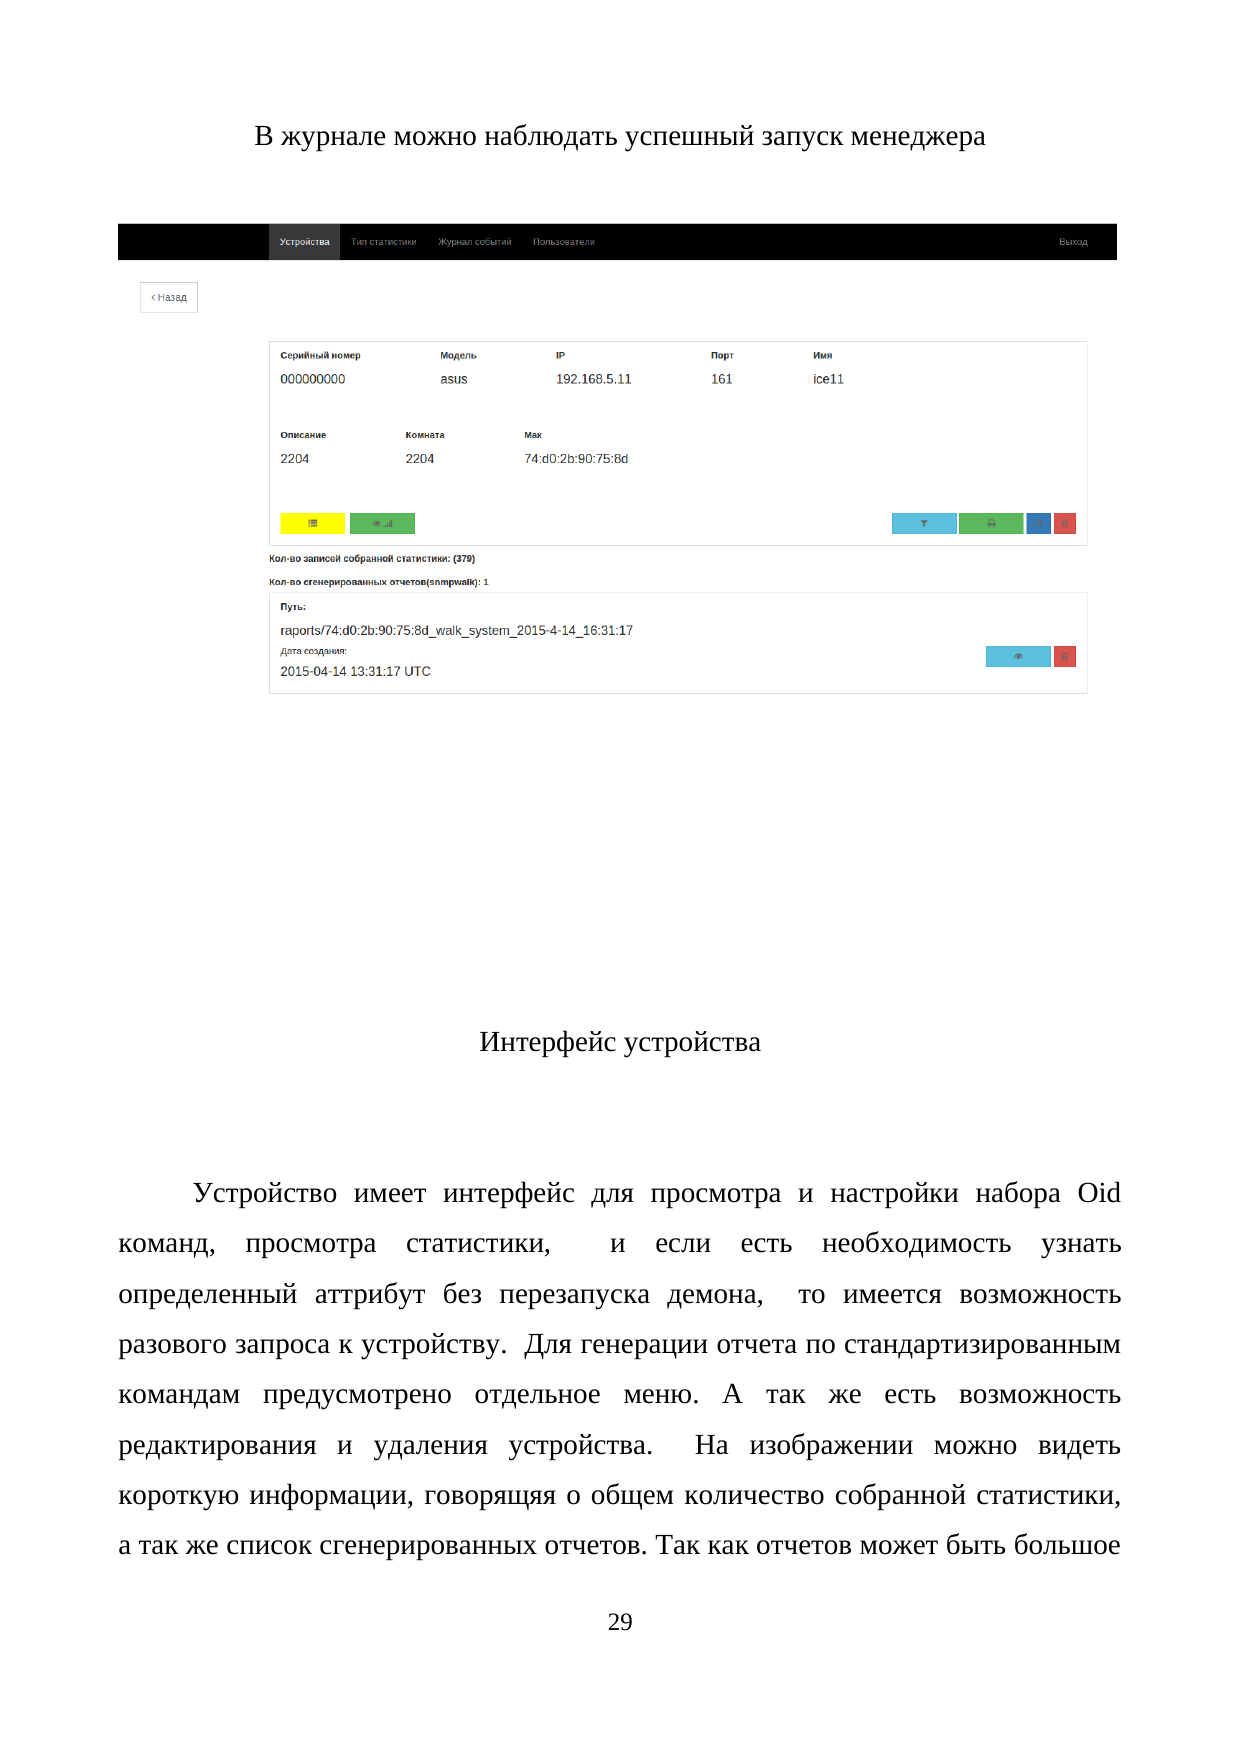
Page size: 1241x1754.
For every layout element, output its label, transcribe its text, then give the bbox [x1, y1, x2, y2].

text Устройство имеет интерфейс для просмотра и настройки набора Oid команд, просмотра статистики, и если есть необходимость узнать определенный аттрибут без перезапуска демона, то имеется возможность разового запроса к устройству. Для генерации отчета по стандартизированным командам предусмотрено отдельное меню. А так же есть возможность редактирования и удаления устройства. На изображении можно видеть короткую информации, говорящяя о общем количество собранной статистики, а так же список сгенерированных отчетов. Так как отчетов может быть большое [118, 1175, 1122, 1561]
text Интерфейс устройства [118, 1008, 1122, 1058]
picture [118, 218, 1123, 1008]
text В журнале можно наблюдать успешный запуск менеджера [118, 118, 1122, 152]
